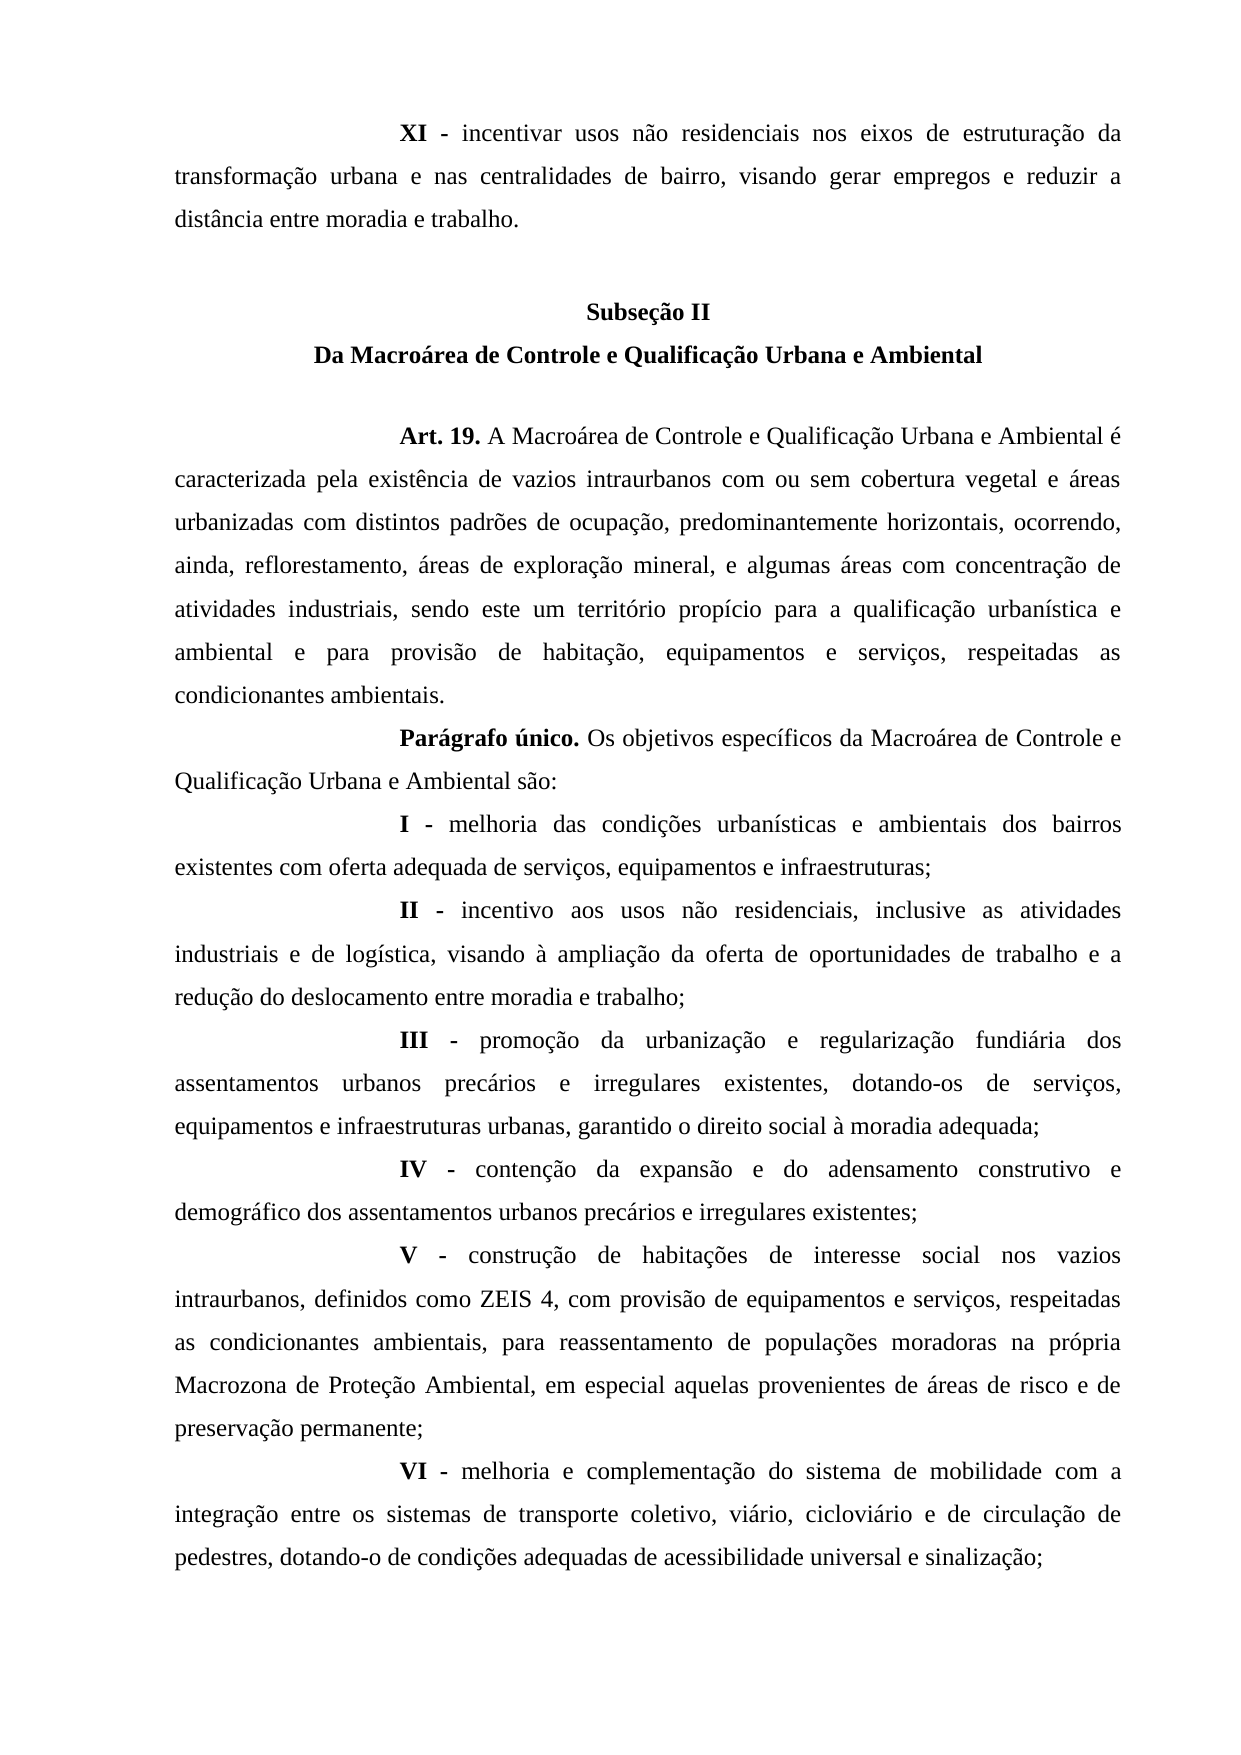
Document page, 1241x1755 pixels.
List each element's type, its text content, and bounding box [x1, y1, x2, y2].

text Subseção II [174, 297, 1122, 326]
text III - promoção da urbanização e regularização fundiária dos assentamentos urbanos precários e irregulares existentes, dotando-os de serviços, equipamentos e infraestruturas urbanas, garantido o direito social à moradia adequada; [174, 1025, 1122, 1140]
text II - incentivo aos usos não residenciais, inclusive as atividades industriais e de logística, visando à ampliação da oferta de oportunidades de trabalho e a redução do deslocamento entre moradia e trabalho; [174, 896, 1122, 1011]
text I - melhoria das condições urbanísticas e ambientais dos bairros existentes com oferta adequada de serviços, equipamentos e infraestruturas; [174, 809, 1122, 881]
text V - construção de habitações de interesse social nos vazios intraurbanos, definidos como ZEIS 4, com provisão de equipamentos e serviços, respeitadas as condicionantes ambientais, para reassentamento de populações moradoras na própria Macrozona de Proteção Ambiental, em especial aquelas provenientes de áreas de risco e de preservação permanente; [174, 1241, 1122, 1442]
text Da Macroárea de Controle e Qualificação Urbana e Ambiental [174, 341, 1122, 369]
text IV - contenção da expansão e do adensamento construtivo e demográfico dos assentamentos urbanos precários e irregulares existentes; [174, 1154, 1122, 1226]
text XI - incentivar usos não residenciais nos eixos de estruturação da transformação urbana e nas centralidades de bairro, visando gerar empregos e reduzir a distância entre moradia e trabalho. [174, 118, 1122, 233]
text VI - melhoria e complementação do sistema de mobilidade com a integração entre os sistemas de transporte coletivo, viário, cicloviário e de circulação de pedestres, dotando-o de condições adequadas de acessibilidade universal e sinalização; [174, 1456, 1122, 1571]
text Art. 19. A Macroárea de Controle e Qualificação Urbana e Ambiental é caracterizada pela existência de vazios intraurbanos com ou sem cobertura vegetal e áreas urbanizadas com distintos padrões de ocupação, predominantemente horizontais, ocorrendo, ainda, reflorestamento, áreas de exploração mineral, e algumas áreas com concentração de atividades industriais, sendo este um território propício para a qualificação urbanística e ambiental e para provisão de habitação, equipamentos e serviços, respeitadas as condicionantes ambientais. [174, 421, 1122, 709]
text Parágrafo único. Os objetivos específicos da Macroárea de Controle e Qualificação Urbana e Ambiental são: [174, 723, 1122, 795]
